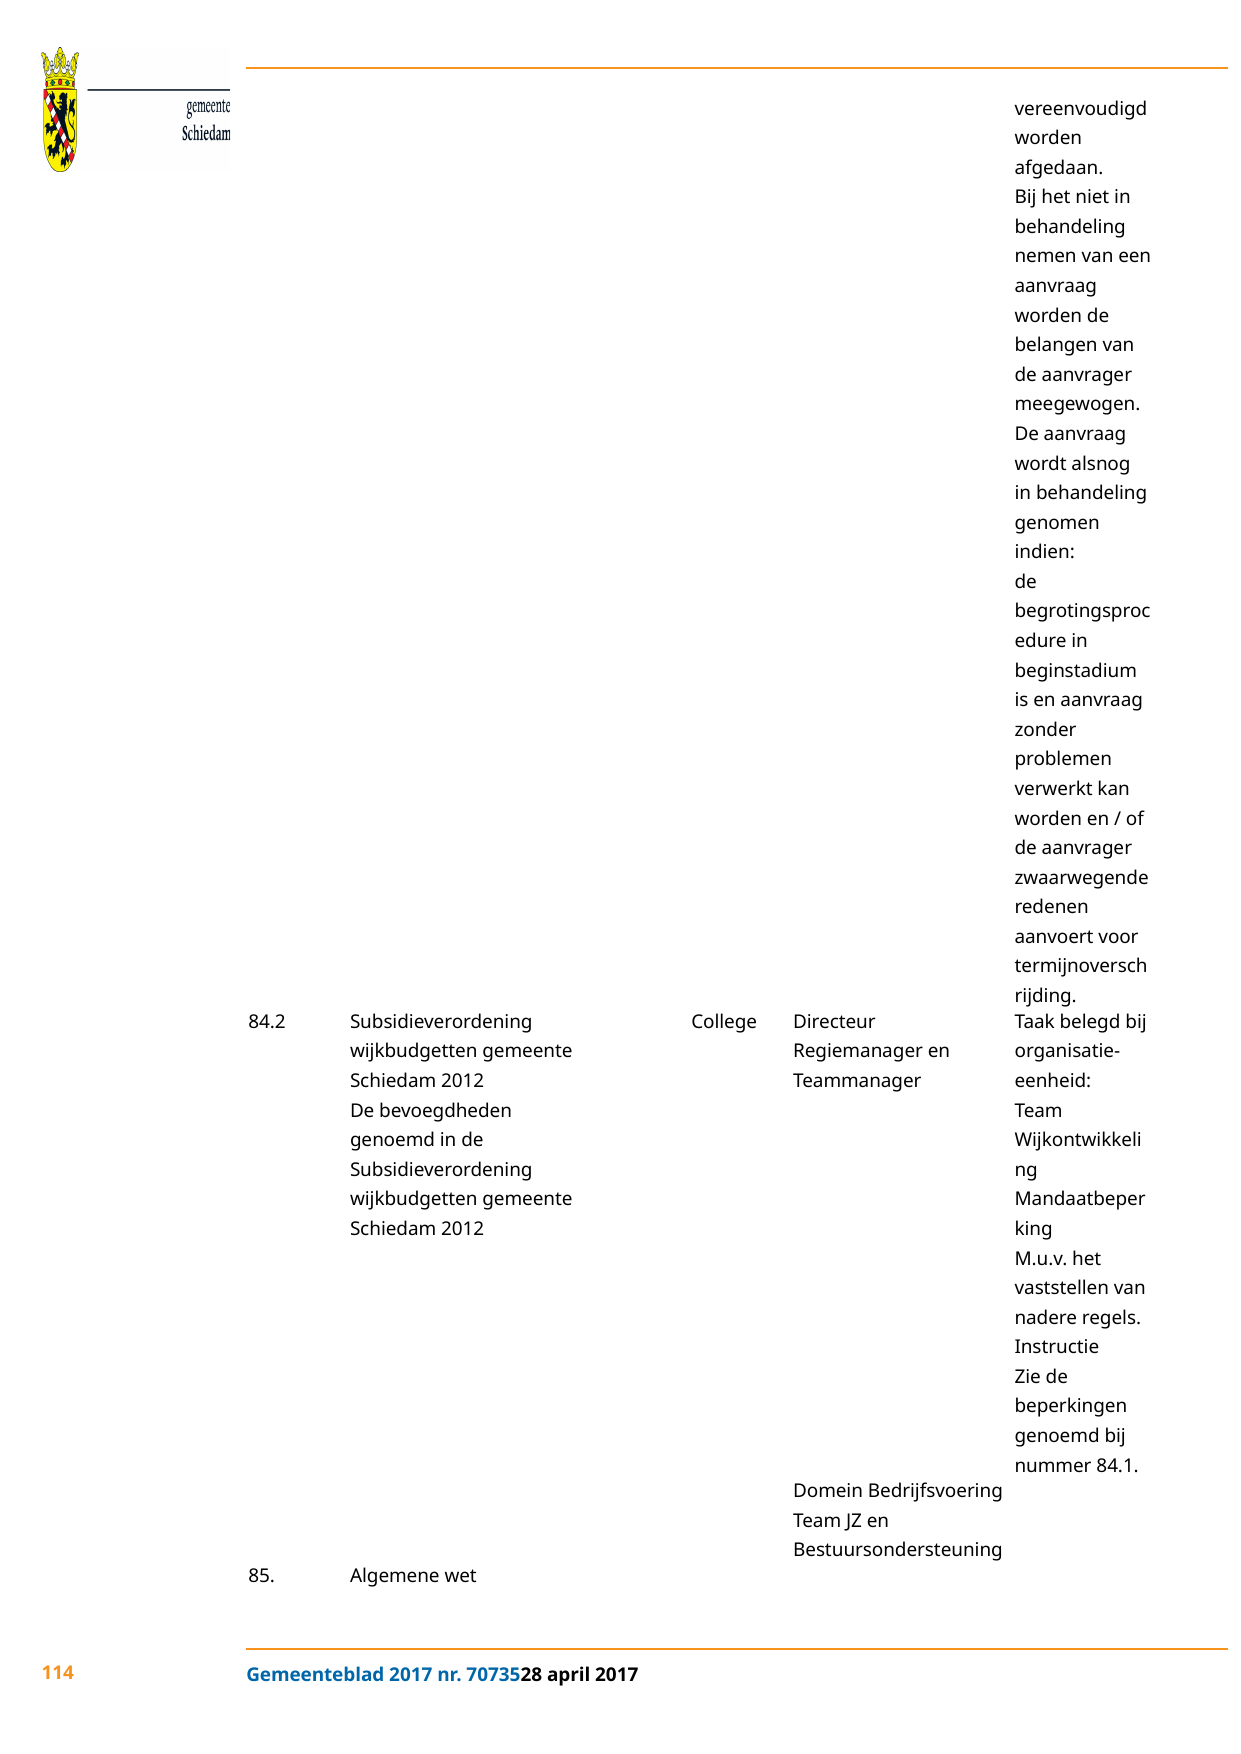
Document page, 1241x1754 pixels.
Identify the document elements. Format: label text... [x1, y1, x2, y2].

table_cell Subsidieverordening wijkbudgetten gemeente Schiedam 2012 De bevoegdheden genoemd in de Subsidieverordening wijkbudgetten gemeente Schiedam 2012 [350, 1008, 589, 1477]
table_cell [248, 1478, 350, 1562]
table_cell Domein Bedrijfsvoering Team JZ en Bestuursondersteuning [793, 1478, 1014, 1562]
table_cell [589, 1563, 691, 1588]
table_cell [248, 95, 350, 1008]
table_cell [1014, 1563, 1152, 1588]
table_cell [793, 95, 908, 1008]
table_cell [908, 95, 1014, 1008]
table_cell College [691, 1008, 793, 1477]
table_cell vereenvoudigd worden afgedaan. Bij het niet in behandeling nemen van een aanvraag worden de belangen van de aanvrager meegewogen. De aanvraag wordt alsnog in behandeling genomen indien: de begrotingsprocedure in beginstadium is en aanvraag zonder problemen verwerkt kan worden en / of de aanvrager zwaarwegende redenen aanvoert voor termijnoverschrijding. [1014, 95, 1152, 1008]
table_cell [793, 1563, 908, 1588]
table_cell [350, 95, 691, 1008]
table_cell Directeur Regiemanager en Teammanager [793, 1008, 1014, 1477]
table_cell 85. [248, 1563, 350, 1588]
table_cell [691, 95, 793, 1008]
table_cell [1014, 1478, 1152, 1562]
table_cell [350, 1478, 691, 1562]
table_cell [908, 1563, 1014, 1588]
table_cell [589, 1008, 691, 1477]
table_cell Algemene wet [350, 1563, 589, 1588]
table_cell [691, 1478, 793, 1562]
table_cell [691, 1563, 793, 1588]
picture [41, 47, 231, 172]
table_cell Taak belegd bij organisatie-eenheid: Team Wijkontwikkeling Mandaatbeperking M.u.v. het vaststellen van nadere regels. Instructie Zie de beperkingen genoemd bij nummer 84.1. [1014, 1008, 1152, 1477]
table_cell 84.2 [248, 1008, 350, 1477]
